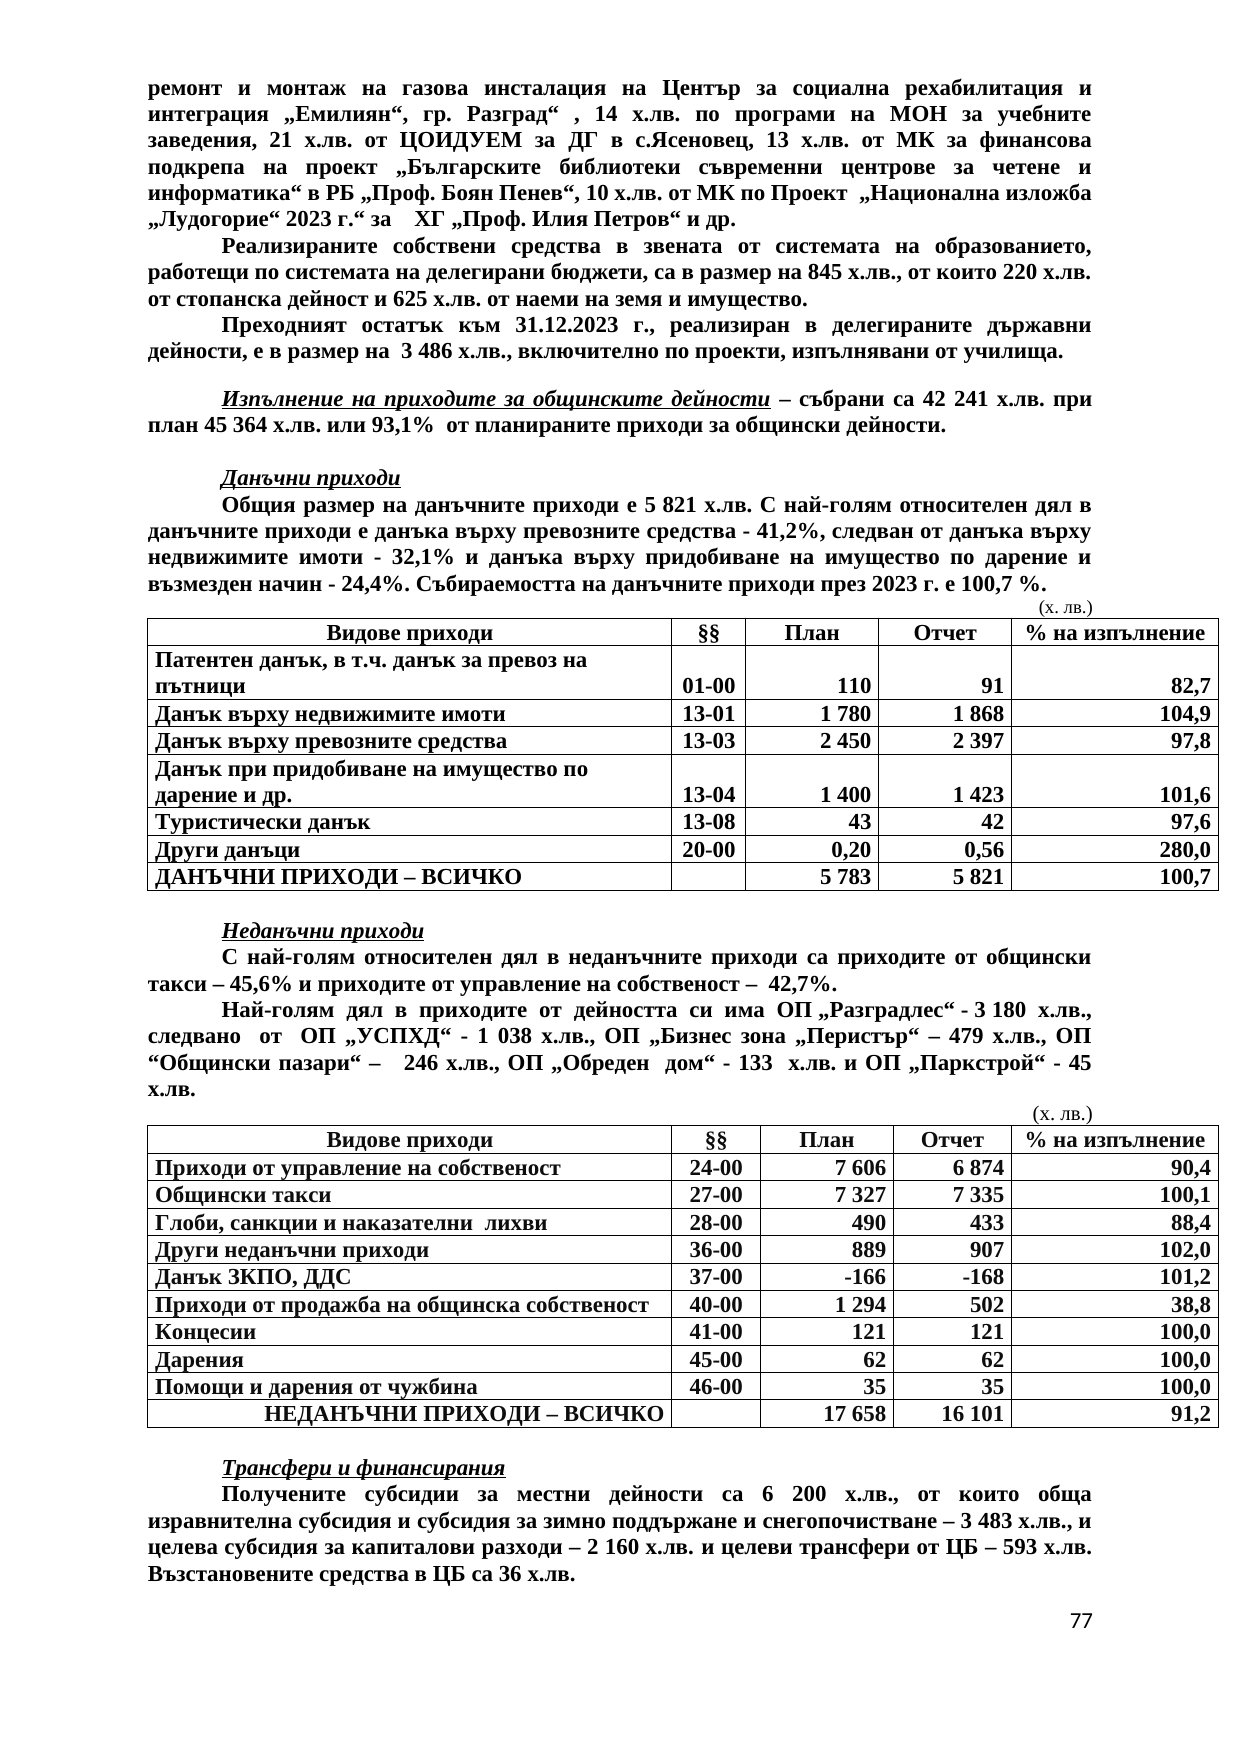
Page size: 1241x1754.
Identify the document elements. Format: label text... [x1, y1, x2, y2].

table_cell 110 [746, 646, 878, 699]
table_cell Патентен данък, в т.ч. данък за превоз на пътници [148, 646, 671, 699]
table_cell 2 397 [879, 727, 1011, 753]
table_cell Данък при придобиване на имущество по дарение и др. [148, 755, 671, 807]
table_cell 20-00 [672, 836, 745, 862]
table_cell 1 423 [879, 755, 1011, 807]
table_header Отчет [894, 1126, 1011, 1153]
text Данъчни приходи [148, 464, 1093, 491]
table_cell 88,4 [1012, 1209, 1218, 1235]
table_cell 42 [879, 808, 1011, 835]
table_header §§ [672, 1126, 760, 1153]
table_cell 121 [894, 1318, 1011, 1344]
table_cell 16 101 [894, 1400, 1011, 1427]
table_cell 889 [761, 1236, 893, 1262]
table_cell 91,2 [1012, 1400, 1218, 1427]
table_cell 13-01 [672, 700, 745, 726]
table_cell 6 874 [894, 1154, 1011, 1180]
table_cell Концесии [148, 1318, 671, 1344]
table_header Видове приходи [148, 619, 671, 645]
text (х. лв.) [148, 1101, 1093, 1125]
text Трансфери и финансирания [148, 1454, 1093, 1481]
table_cell 101,2 [1012, 1264, 1218, 1290]
table_cell 490 [761, 1209, 893, 1235]
table_cell 38,8 [1012, 1291, 1218, 1317]
table_cell 101,6 [1012, 755, 1218, 807]
table_header Видове приходи [148, 1126, 671, 1153]
table_cell 0,56 [879, 836, 1011, 862]
table_cell 13-03 [672, 727, 745, 753]
table_cell 7 327 [761, 1181, 893, 1208]
table_cell [672, 863, 745, 889]
table_cell 35 [894, 1373, 1011, 1399]
table_cell 104,9 [1012, 700, 1218, 726]
table_cell 100,0 [1012, 1318, 1218, 1344]
table_cell 46-00 [672, 1373, 760, 1399]
table_cell НЕДАНЪЧНИ ПРИХОДИ – ВСИЧКО [148, 1400, 671, 1427]
text Общия размер на данъчните приходи е 5 821 х.лв. С най-голям относителен дял в данъчните приходи е данъка върху превозните средства - 41,2%, следван от данъка върху недвижимите имоти - 32,1% и данъка върху придобиване на имущество по дарение и възмезден начин - 24,4%. Събираемостта на данъчните приходи през 2023 г. е 100,7 %. [148, 491, 1093, 596]
text (х. лв.) [148, 596, 1093, 618]
table_cell 0,20 [746, 836, 878, 862]
table_cell [672, 1400, 760, 1427]
table_cell 40-00 [672, 1291, 760, 1317]
table_cell Други неданъчни приходи [148, 1236, 671, 1262]
table_cell ДАНЪЧНИ ПРИХОДИ – ВСИЧКО [148, 863, 671, 889]
table_cell 7 335 [894, 1181, 1011, 1208]
table_cell 100,0 [1012, 1373, 1218, 1399]
table_cell 502 [894, 1291, 1011, 1317]
text ремонт и монтаж на газова инсталация на Център за социална рехабилитация и интеграция „Емилиян“, гр. Разград“ , 14 х.лв. по програми на МОН за учебните заведения, 21 х.лв. от ЦОИДУЕМ за ДГ в с.Ясеновец, 13 х.лв. от МК за финансова подкрепа на проект „Българските библиотеки съвременни центрове за четене и информатика“ в РБ „Проф. Боян Пенев“, 10 х.лв. от МК по Проект „Национална изложба „Лудогорие“ 2023 г.“ за ХГ „Проф. Илия Петров“ и др. [148, 74, 1093, 232]
table_cell 28-00 [672, 1209, 760, 1235]
table_cell 100,0 [1012, 1346, 1218, 1372]
table_cell Общински такси [148, 1181, 671, 1208]
table_header План [746, 619, 878, 645]
table_cell Данък върху превозните средства [148, 727, 671, 753]
table_header Отчет [879, 619, 1011, 645]
table_cell 91 [879, 646, 1011, 699]
table_cell 1 868 [879, 700, 1011, 726]
table_cell Дарения [148, 1346, 671, 1372]
table_cell 35 [761, 1373, 893, 1399]
table_cell 100,7 [1012, 863, 1218, 889]
table_cell 17 658 [761, 1400, 893, 1427]
text Преходният остатък към 31.12.2023 г., реализиран в делегираните държавни дейности, е в размер на 3 486 х.лв., включително по проекти, изпълнявани от училища. [148, 311, 1093, 364]
table_cell 13-04 [672, 755, 745, 807]
table_header % на изпълнение [1012, 619, 1218, 645]
table_header % на изпълнение [1012, 1126, 1218, 1153]
table_cell Други данъци [148, 836, 671, 862]
table_cell 97,6 [1012, 808, 1218, 835]
table_cell 121 [761, 1318, 893, 1344]
table_header План [761, 1126, 893, 1153]
table_cell 5 821 [879, 863, 1011, 889]
text Най-голям дял в приходите от дейността си има ОП „Разградлес“ - 3 180 х.лв., следвано от ОП „УСПХД“ - 1 038 х.лв., ОП „Бизнес зона „Перистър“ – 479 х.лв., ОП “Общински пазари“ – 246 х.лв., ОП „Обреден дом“ - 133 х.лв. и ОП „Паркстрой“ - 45 х.лв. [148, 996, 1093, 1101]
table_cell 1 400 [746, 755, 878, 807]
table_cell 1 294 [761, 1291, 893, 1317]
table_header §§ [672, 619, 745, 645]
table_cell 62 [761, 1346, 893, 1372]
table_cell -166 [761, 1264, 893, 1290]
table_cell 2 450 [746, 727, 878, 753]
table_cell 24-00 [672, 1154, 760, 1180]
table_cell 433 [894, 1209, 1011, 1235]
table_cell 13-08 [672, 808, 745, 835]
text Получените субсидии за местни дейности са 6 200 х.лв., от които обща изравнителна субсидия и субсидия за зимно поддържане и снегопочистване – 3 483 х.лв., и целева субсидия за капиталови разходи – 2 160 х.лв. и целеви трансфери от ЦБ – 593 х.лв. Възстановените средства в ЦБ са 36 х.лв. [148, 1481, 1093, 1586]
table_cell 102,0 [1012, 1236, 1218, 1262]
text С най-голям относителен дял в неданъчните приходи са приходите от общински такси – 45,6% и приходите от управление на собственост – 42,7%. [148, 943, 1093, 996]
table_cell Данък ЗКПО, ДДС [148, 1264, 671, 1290]
table_cell Туристически данък [148, 808, 671, 835]
table_cell 280,0 [1012, 836, 1218, 862]
table_cell 7 606 [761, 1154, 893, 1180]
table_cell Приходи от управление на собственост [148, 1154, 671, 1180]
table_cell -168 [894, 1264, 1011, 1290]
table_cell 97,8 [1012, 727, 1218, 753]
text Реализираните собствени средства в звената от системата на образованието, работещи по системата на делегирани бюджети, са в размер на 845 х.лв., от които 220 х.лв. от стопанска дейност и 625 х.лв. от наеми на земя и имущество. [148, 232, 1093, 311]
table_cell 43 [746, 808, 878, 835]
table_cell 90,4 [1012, 1154, 1218, 1180]
text Изпълнение на приходите за общинските дейности – събрани са 42 241 х.лв. при план 45 364 х.лв. или 93,1% от планираните приходи за общински дейности. [148, 385, 1093, 438]
table_cell 5 783 [746, 863, 878, 889]
table_cell 82,7 [1012, 646, 1218, 699]
table_cell 01-00 [672, 646, 745, 699]
table_cell 27-00 [672, 1181, 760, 1208]
table_cell 907 [894, 1236, 1011, 1262]
text Неданъчни приходи [148, 917, 1093, 943]
table_cell 36-00 [672, 1236, 760, 1262]
table_cell 62 [894, 1346, 1011, 1372]
table_cell 37-00 [672, 1264, 760, 1290]
table_cell Приходи от продажба на общинска собственост [148, 1291, 671, 1317]
table_cell Глоби, санкции и наказателни лихви [148, 1209, 671, 1235]
table_cell 45-00 [672, 1346, 760, 1372]
table_cell 100,1 [1012, 1181, 1218, 1208]
table_cell 1 780 [746, 700, 878, 726]
table_cell Данък върху недвижимите имоти [148, 700, 671, 726]
table_cell 41-00 [672, 1318, 760, 1344]
table_cell Помощи и дарения от чужбина [148, 1373, 671, 1399]
